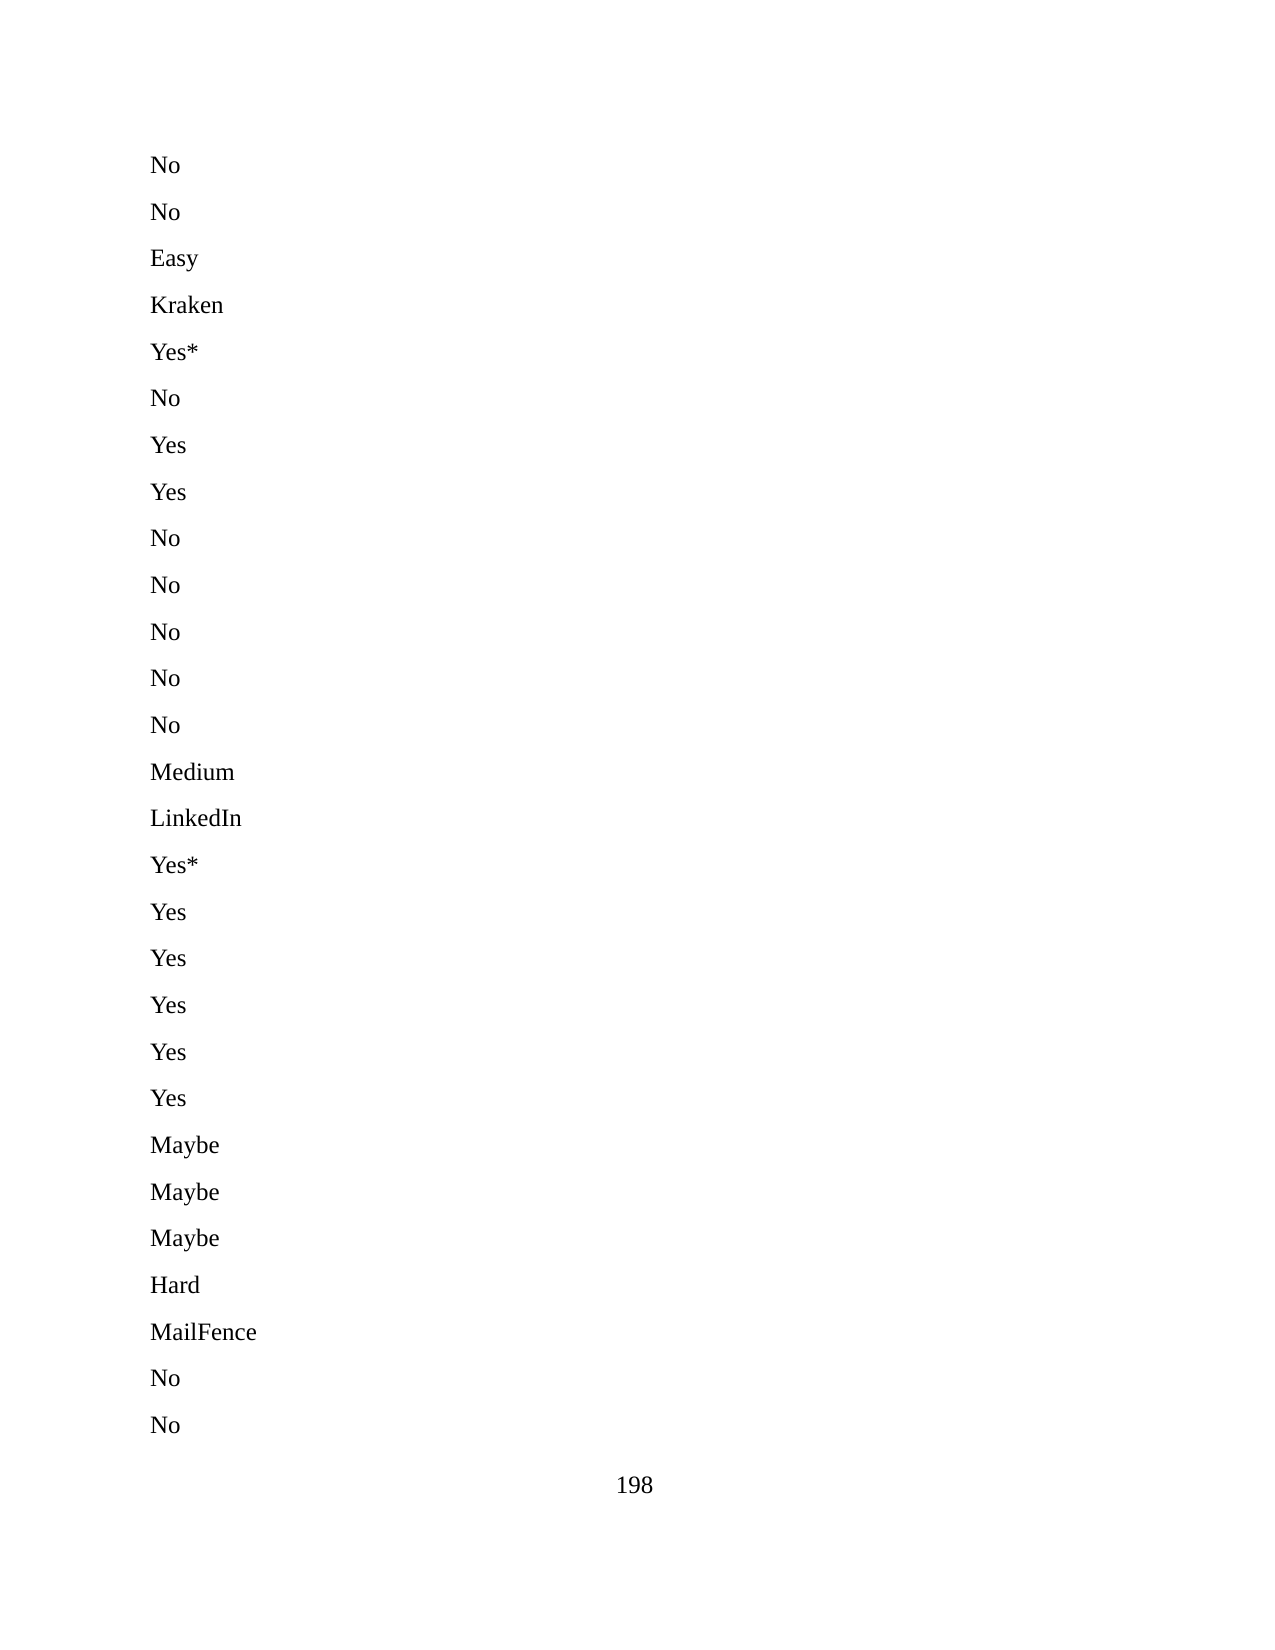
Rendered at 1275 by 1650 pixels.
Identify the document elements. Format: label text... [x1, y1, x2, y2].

text No [150, 663, 1125, 692]
text Medium [150, 757, 1125, 785]
text Yes [150, 430, 1125, 459]
text No [150, 617, 1125, 645]
text LinkedIn [150, 803, 1125, 832]
text Kraken [150, 290, 1125, 319]
text No [150, 197, 1125, 225]
text Yes* [150, 337, 1125, 365]
text Maybe [150, 1223, 1125, 1252]
text Easy [150, 243, 1125, 272]
text Maybe [150, 1177, 1125, 1205]
text No [150, 570, 1125, 599]
text Yes [150, 990, 1125, 1019]
text No [150, 1410, 1125, 1439]
text Hard [150, 1270, 1125, 1299]
text Yes [150, 1083, 1125, 1112]
text Yes [150, 1037, 1125, 1065]
text Maybe [150, 1130, 1125, 1159]
text Yes [150, 477, 1125, 505]
text No [150, 710, 1125, 739]
text Yes [150, 943, 1125, 972]
text Yes [150, 897, 1125, 925]
text No [150, 523, 1125, 552]
text No [150, 150, 1125, 179]
text MailFence [150, 1317, 1125, 1345]
text No [150, 1363, 1125, 1392]
text No [150, 383, 1125, 412]
text Yes* [150, 850, 1125, 879]
